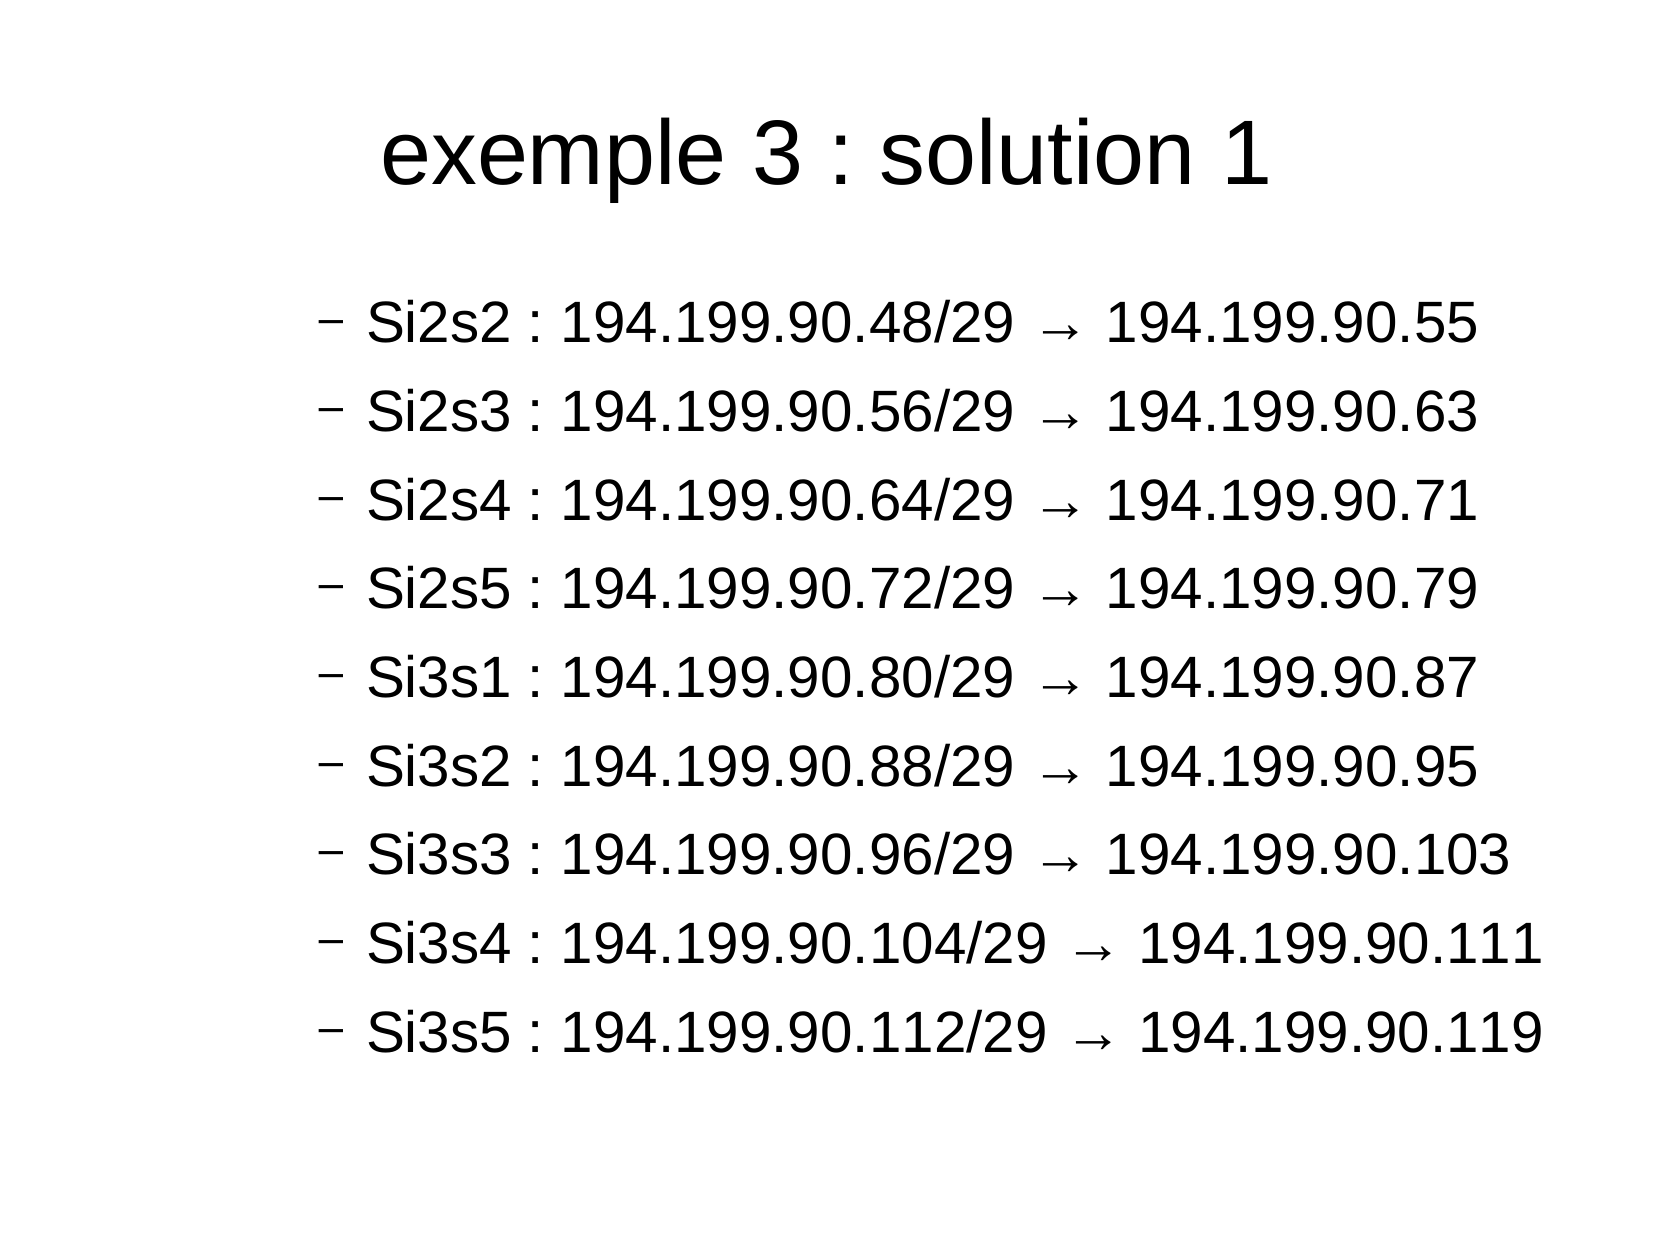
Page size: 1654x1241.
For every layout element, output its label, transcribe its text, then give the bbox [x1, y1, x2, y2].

title exemple 3 : solution 1 [82, 49, 1571, 257]
list Si2s2 : 194.199.90.48/29 → 194.199.90.55 Si2s3 : 194.199.90.56/29 → 194.199.90.63 Si2s4 : 194.199.90.64/29 → 194.199.90.71 Si2s5 : 194.199.90.72/29 → 194.199.90.79 Si3s1 : 194.199.90.80/29 → 194.199.90.87 Si3s2 : 194.199.90.88/29 → 194.199.90.95 Si3s3 : 194.199.90.96/29 → 194.199.90.103 Si3s4 : 194.199.90.104/29 → 194.199.90.111 Si3s5 : 194.199.90.112/29 → 194.199.90.119 [82, 290, 1571, 1067]
